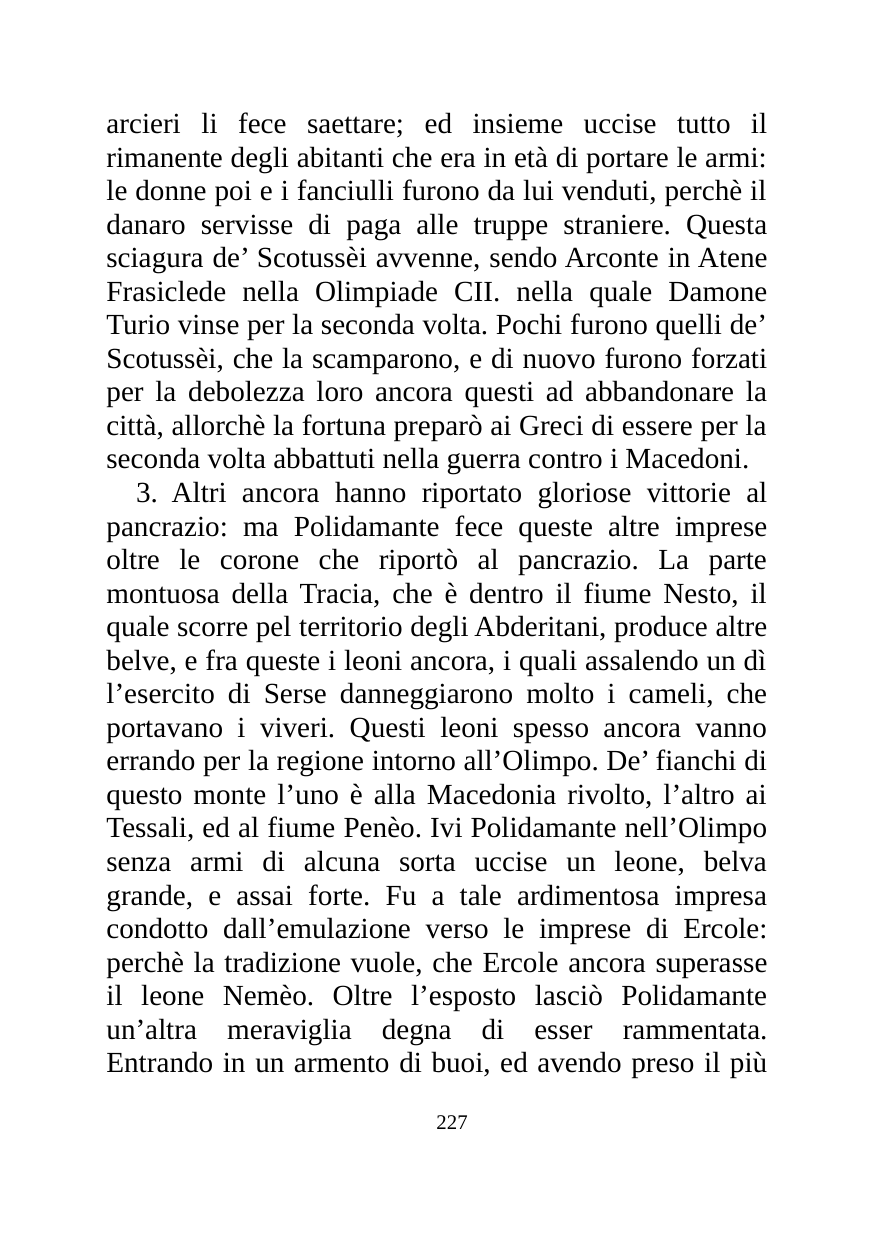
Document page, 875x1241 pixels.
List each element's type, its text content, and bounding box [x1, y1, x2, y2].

text arcieri li fece saettare; ed insieme uccise tutto il rimanente degli abitanti che era in età di portare le armi: le donne poi e i fanciulli furono da lui venduti, perchè il danaro servisse di paga alle truppe straniere. Questa sciagura de’ Scotussèi avvenne, sendo Arconte in Atene Frasiclede nella Olimpiade CII. nella quale Damone Turio vinse per la seconda volta. Pochi furono quelli de’ Scotussèi, che la scamparono, e di nuovo furono forzati per la debolezza loro ancora questi ad abbandonare la città, allorchè la fortuna preparò ai Greci di essere per la seconda volta abbattuti nella guerra contro i Macedoni. [106, 106, 768, 475]
text 3. Altri ancora hanno riportato gloriose vittorie al pancrazio: ma Polidamante fece queste altre imprese oltre le corone che riportò al pancrazio. La parte montuosa della Tracia, che è dentro il fiume Nesto, il quale scorre pel territorio degli Abderitani, produce altre belve, e fra queste i leoni ancora, i quali assalendo un dì l’esercito di Serse danneggiarono molto i cameli, che portavano i viveri. Questi leoni spesso ancora vanno errando per la regione intorno all’Olimpo. De’ fianchi di questo monte l’uno è alla Macedonia rivolto, l’altro ai Tessali, ed al fiume Penèo. Ivi Polidamante nell’Olimpo senza armi di alcuna sorta uccise un leone, belva grande, e assai forte. Fu a tale ardimentosa impresa condotto dall’emulazione verso le imprese di Ercole: perchè la tradizione vuole, che Ercole ancora superasse il leone Nemèo. Oltre l’esposto lasciò Polidamante un’altra meraviglia degna di esser rammentata. Entrando in un armento di buoi, ed avendo preso il più [106, 475, 768, 1079]
